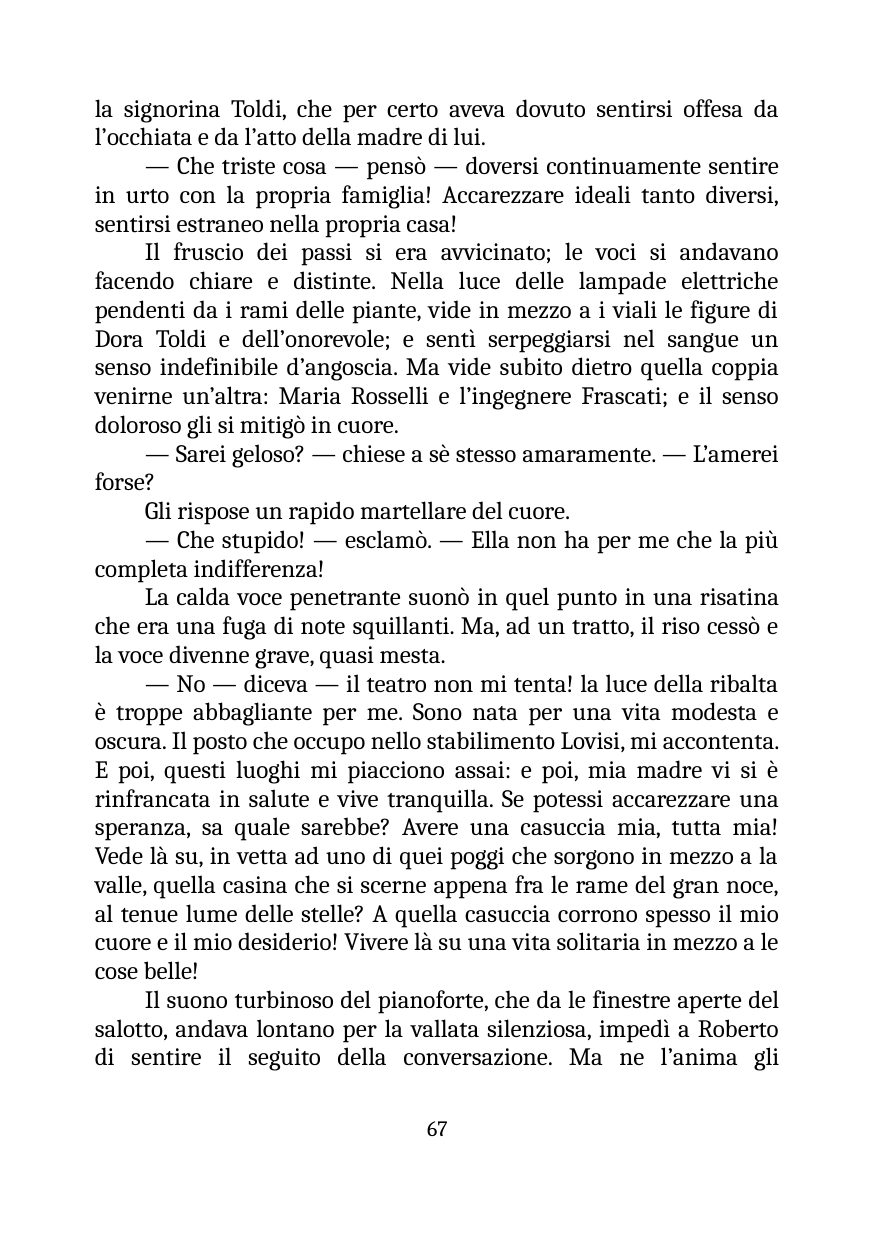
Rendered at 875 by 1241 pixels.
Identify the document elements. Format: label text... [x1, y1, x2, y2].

text Gli rispose un rapido martellare del cuore. [94, 497, 779, 526]
text Il fruscio dei passi si era avvicinato; le voci si andavano facendo chiare e distinte. Nella luce delle lampade elettriche pendenti da i rami delle piante, vide in mezzo a i viali le figure di Dora Toldi e dell’onorevole; e sentì serpeggiarsi nel sangue un senso indefinibile d’angoscia. Ma vide subito dietro quella coppia venirne un’altra: Maria Rosselli e l’ingegnere Frascati; e il senso doloroso gli si mitigò in cuore. [94, 238, 779, 439]
text La calda voce penetrante suonò in quel punto in una risatina che era una fuga di note squillanti. Ma, ad un tratto, il riso cessò e la voce divenne grave, quasi mesta. [94, 583, 779, 669]
text — No — diceva — il teatro non mi tenta! la luce della ribalta è troppe abbagliante per me. Sono nata per una vita modesta e oscura. Il posto che occupo nello stabilimento Lovisi, mi accontenta. E poi, questi luoghi mi piacciono assai: e poi, mia madre vi si è rinfrancata in salute e vive tranquilla. Se potessi accarezzare una speranza, sa quale sarebbe? Avere una casuccia mia, tutta mia! Vede là su, in vetta ad uno di quei poggi che sorgono in mezzo a la valle, quella casina che si scerne appena fra le rame del gran noce, al tenue lume delle stelle? A quella casuccia corrono spesso il mio cuore e il mio desiderio! Vivere là su una vita solitaria in mezzo a le cose belle! [94, 669, 779, 986]
text — Sarei geloso? — chiese a sè stesso amaramente. — L’amerei forse? [94, 439, 779, 497]
text Il suono turbinoso del pianoforte, che da le finestre aperte del salotto, andava lontano per la vallata silenziosa, impedì a Roberto di sentire il seguito della conversazione. Ma ne l’anima gli [94, 986, 779, 1072]
text — Che stupido! — esclamò. — Ella non ha per me che la più completa indifferenza! [94, 526, 779, 583]
text — Che triste cosa — pensò — doversi continuamente sentire in urto con la propria famiglia! Accarezzare ideali tanto diversi, sentirsi estraneo nella propria casa! [94, 152, 779, 238]
text la signorina Toldi, che per certo aveva dovuto sentirsi offesa da l’occhiata e da l’atto della madre di lui. [94, 94, 779, 152]
